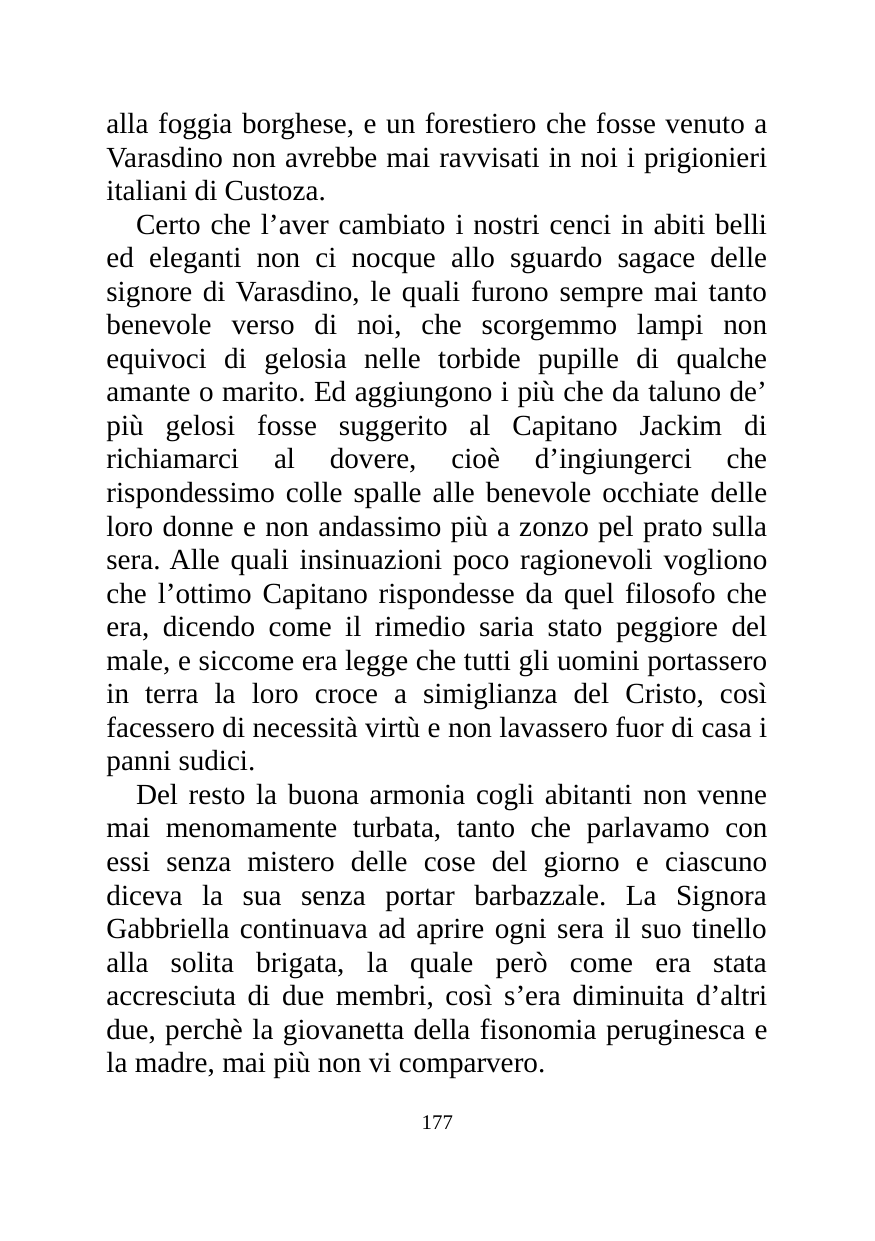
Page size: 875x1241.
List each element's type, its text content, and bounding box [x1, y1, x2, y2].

text alla foggia borghese, e un forestiero che fosse venuto a Varasdino non avrebbe mai ravvisati in noi i prigionieri italiani di Custoza. [106, 106, 768, 207]
text Certo che l’aver cambiato i nostri cenci in abiti belli ed eleganti non ci nocque allo sguardo sagace delle signore di Varasdino, le quali furono sempre mai tanto benevole verso di noi, che scorgemmo lampi non equivoci di gelosia nelle torbide pupille di qualche amante o marito. Ed aggiungono i più che da taluno de’ più gelosi fosse suggerito al Capitano Jackim di richiamarci al dovere, cioè d’ingiungerci che rispondessimo colle spalle alle benevole occhiate delle loro donne e non andassimo più a zonzo pel prato sulla sera. Alle quali insinuazioni poco ragionevoli vogliono che l’ottimo Capitano rispondesse da quel filosofo che era, dicendo come il rimedio saria stato peggiore del male, e siccome era legge che tutti gli uomini portassero in terra la loro croce a simiglianza del Cristo, così facessero di necessità virtù e non lavassero fuor di casa i panni sudici. [106, 207, 768, 777]
text Del resto la buona armonia cogli abitanti non venne mai menomamente turbata, tanto che parlavamo con essi senza mistero delle cose del giorno e ciascuno diceva la sua senza portar barbazzale. La Signora Gabbriella continuava ad aprire ogni sera il suo tinello alla solita brigata, la quale però come era stata accresciuta di due membri, così s’era diminuita d’altri due, perchè la giovanetta della fisonomia peruginesca e la madre, mai più non vi comparvero. [106, 777, 768, 1079]
